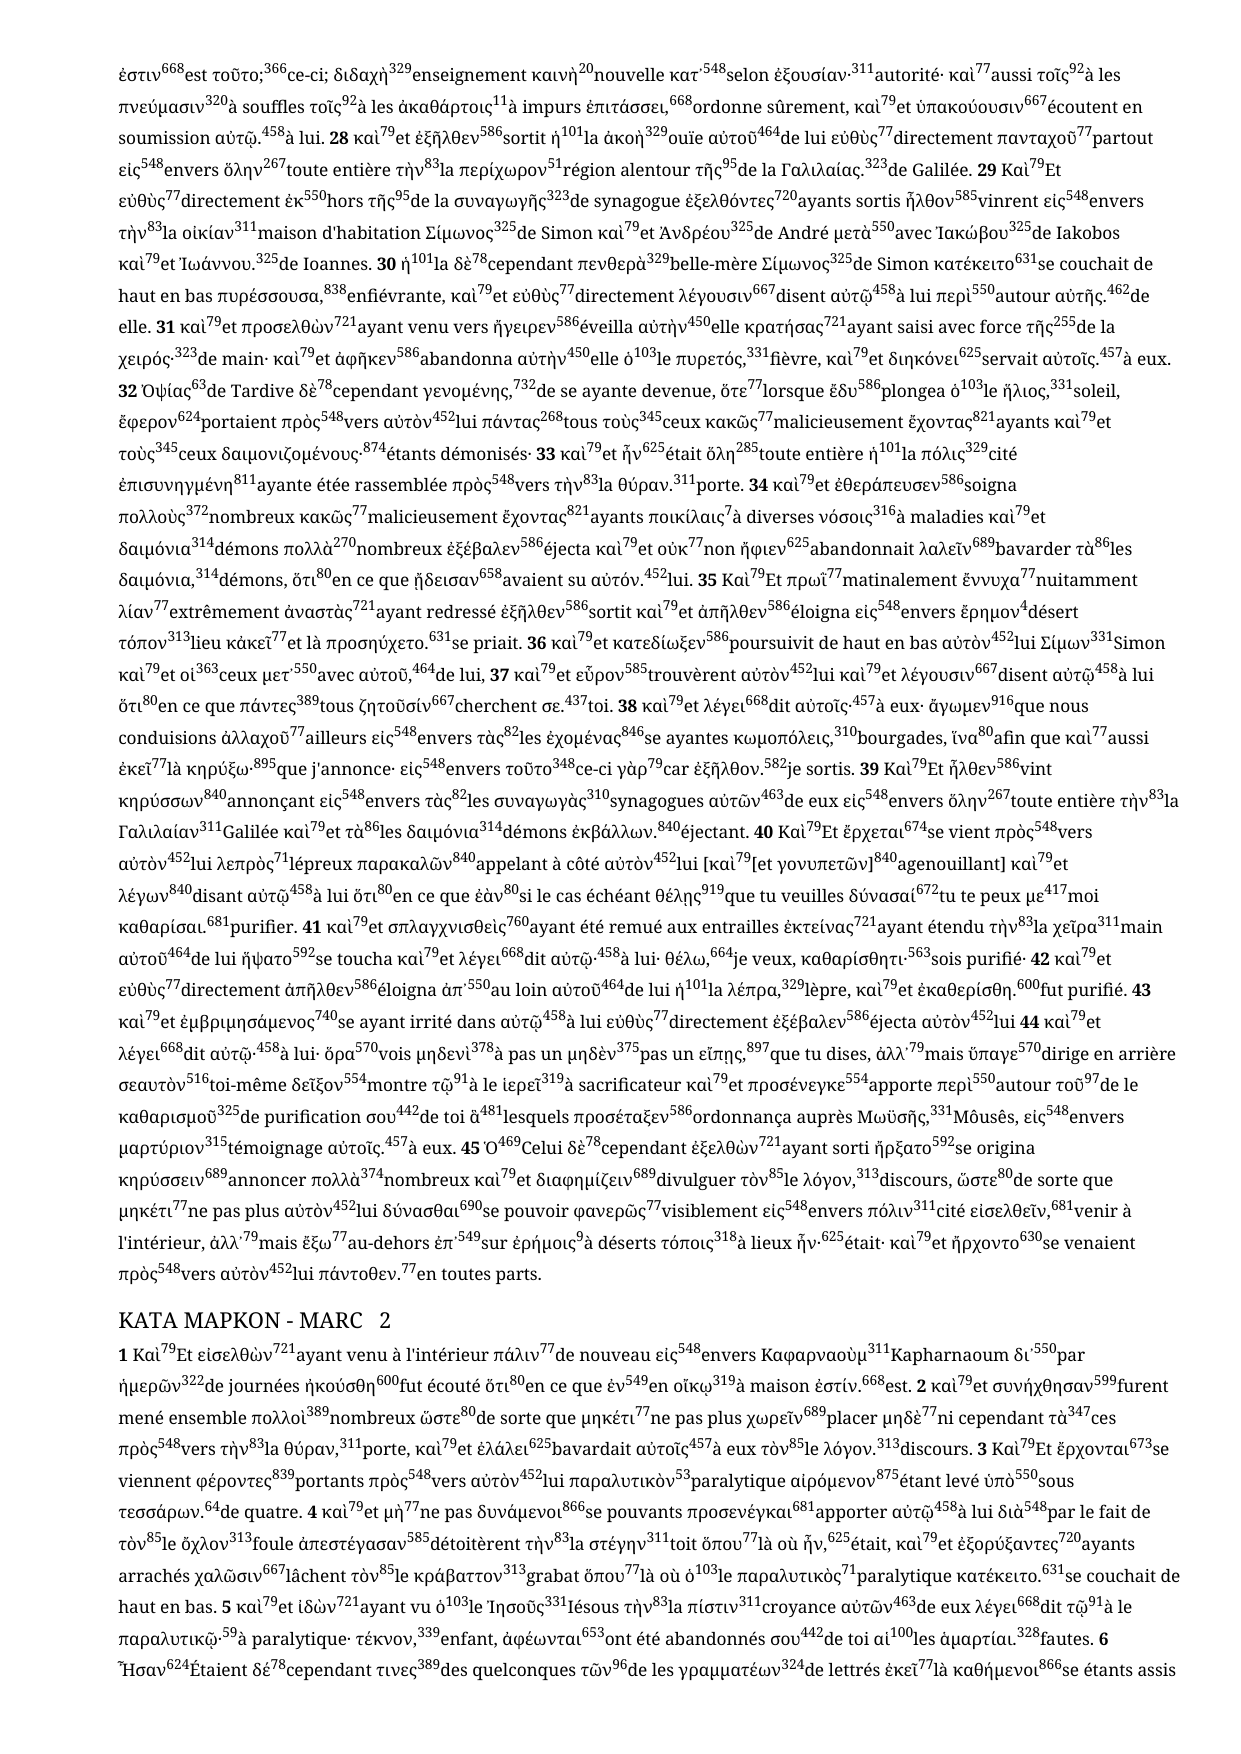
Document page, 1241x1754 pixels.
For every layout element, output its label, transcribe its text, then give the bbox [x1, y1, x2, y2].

text 1 Καὶ79Et εἰσελθὼν721ayant venu à l'intérieur πάλιν77de nouveau εἰς548envers Καφαρναοὺμ311Kapharnaoum δι᾽550par ἡμερῶν322de journées ἠκούσθη600fut écouté ὅτι80en ce que ἐν549en οἴκῳ319à maison ἐστίν.668est. 2 καὶ79et συνήχθησαν599furent mené ensemble πολλοὶ389nombreux ὥστε80de sorte que μηκέτι77ne pas plus χωρεῖν689placer μηδὲ77ni cependant τὰ347ces πρὸς548vers τὴν83la θύραν,311porte, καὶ79et ἐλάλει625bavardait αὐτοῖς457à eux τὸν85le λόγον.313discours. 3 Καὶ79Et ἔρχονται673se viennent φέροντες839portants πρὸς548vers αὐτὸν452lui παραλυτικὸν53paralytique αἰρόμενον875étant levé ὑπὸ550sous τεσσάρων.64de quatre. 4 καὶ79et μὴ77ne pas δυνάμενοι866se pouvants προσενέγκαι681apporter αὐτῷ458à lui διὰ548par le fait de τὸν85le ὄχλον313foule ἀπεστέγασαν585détoitèrent τὴν83la στέγην311toit ὅπου77là où ἦν,625était, καὶ79et ἐξορύξαντες720ayants arrachés χαλῶσιν667lâchent τὸν85le κράβαττον313grabat ὅπου77là où ὁ103le παραλυτικὸς71paralytique κατέκειτο.631se couchait de haut en bas. 5 καὶ79et ἰδὼν721ayant vu ὁ103le Ἰησοῦς331Iésous τὴν83la πίστιν311croyance αὐτῶν463de eux λέγει668dit τῷ91à le παραλυτικῷ·59à paralytique· τέκνον,339enfant, ἀφέωνται653ont été abandonnés σου442de toi αἱ100les ἁμαρτίαι.328fautes. 6 Ἦσαν624Étaient δέ78cependant τινες389des quelconques τῶν96de les γραμματέων324de lettrés ἐκεῖ77là καθήμενοι866se étants assis καὶ79et διαλογιζόμενοι866se calculants au-travers ἐν549en ταῖς88à les καρδίαις316à coeurs αὐτῶν·463de eux· 7 τί399quel οὗτος364celui-ci οὕτως77ainsi λαλεῖ;668bavarde; βλασφημεῖ·668blasphème· τίς410quel δύναται674se peut ἀφιέναι689abandonner ἁμαρτίας310fautes εἰ551si μὴ77ne pas εἷς197un ὁ103le θεός;331Dieu; 8 καὶ79et εὐθὺς77directement ἐπιγνοὺς721ayant reconnu ὁ103le Ἰησοῦς331Iésous τῷ93à le πνεύματι321à souffle αὐτοῦ464de lui ὅτι80en ce que οὕτως77ainsi διαλογίζονται673se calculent au-travers ἐν549en ἑαυτοῖς532à eux-mêmes λέγει668dit αὐτοῖς·457à eux· τί399quel ταῦτα347ces-ci διαλογίζεσθε671vous vous calculez au-travers ἐν549en ταῖς88à les καρδίαις316à coeurs ὑμῶν;441de vous; 9 τί412quel ἐστιν668est εὐκοπώτερον,49plus facile, εἰπεῖν681dire τῷ91à le παραλυτικῷ·59à paralytique· ἀφίενταί679sont abandonnés σου442de toi αἱ100les ἁμαρτίαι,328fautes, ἢ79ou εἰπεῖν·681dire· ἔγειρε570éveille καὶ79et ἆρον554lève τὸν85le κράβαττόν313grabat σου442de toi καὶ79et περιπάτει;570piétine autour; 10 ἵνα80afin que δὲ78cependant εἰδῆτε914que vous ayez su ὅτι80en ce que ἐξουσίαν311autorité ἔχει668a ὁ103le υἱὸς331fils τοῦ97de le ἀνθρώπου325de être humain ἐπὶ550sur τῆς95de la γῆς323de terre ἀφιέναι689abandonner ἁμαρτίας310fautes –935– λέγει668dit τῷ91à le παραλυτικῷ·59à paralytique· 11 σοὶ439à toi λέγω,664je dis, ἔγειρε570éveille ἆρον554lève τὸν85le κράβαττόν313grabat σου442de toi καὶ79et ὕπαγε570dirige en arrière εἰς548envers τὸν85le οἶκόν313maison σου.442de toi. 12 καὶ79et ἠγέρθη600fut éveillé καὶ79et εὐθὺς77directement ἄρας721ayant levé τὸν85le κράβαττον313grabat ἐξῆλθεν586sortit ἔμπροσθεν552en devers πάντων,383de tous, ὥστε80de sorte que ἐξίστασθαι690se extasier πάντας372tous καὶ79et δοξάζειν689glorifier τὸν85le θεὸν313Dieu λέγοντας821disants ὅτι80en ce que οὕτως77ainsi οὐδέποτε77pas cependant à un moment εἴδομεν.581nous vîmes. 13 Καὶ79Et ἐξῆλθεν586sortit πάλιν77de nouveau παρὰ548à côté τὴν83la θάλασσαν·311mer· καὶ79et πᾶς287tout ὁ103le ὄχλος331foule ἤρχετο631se venait πρὸς548vers αὐτόν,452lui, καὶ79et ἐδίδασκεν625enseignait αὐτούς.451eux. 14 Καὶ79Et παράγων840menant de côté εἶδεν586vit Λευὶν313Lévi τὸν346celui τοῦ97de le Ἁλφαίου325de Alphaios καθήμενον849se étant assis ἐπὶ548sur τὸ87le τελώνιον,315bureau de taxes, καὶ79et λέγει668dit αὐτῷ·458à lui· ἀκολούθει570suis μοι.420à moi. καὶ79et ἀναστὰς721ayant redressé ἠκολούθησεν586suivit αὐτῷ.458à lui. 15 Καὶ79Et γίνεται674se devient κατακεῖσθαι690se coucher de haut en bas αὐτὸν452lui ἐν549en τῇ89à la οἰκίᾳ317à maison d'habitation αὐτοῦ,464de lui, καὶ79et πολλοὶ286nombreux τελῶναι330collecteurs de taxes καὶ79et ἁμαρτωλοὶ70fauteurs συνανέκειντο630se couchaient de bas en haut ensemble τῷ91à le Ἰησοῦ319à Iésous καὶ79et τοῖς90à les μαθηταῖς318à disciples αὐτοῦ·464de lui· ἦσαν624étaient γὰρ79car πολλοὶ389nombreux καὶ79et ἠκολούθουν624suivaient αὐτῷ.458à lui. 16 καὶ79et οἱ102les γραμματεῖς330lettrés τῶν96de les Φαρισαίων324de Pharisiens ἰδόντες720ayants vus ὅτι80en ce que ἐσθίει668mange μετὰ550avec τῶν96de les ἁμαρτωλῶν64de fauteurs καὶ79et τελωνῶν324de collecteurs de taxes ἔλεγον624disaient τοῖς90à les μαθηταῖς318à disciples αὐτοῦ·464de lui· ὅτι80en ce que μετὰ550avec τῶν96de les τελωνῶν324de collecteurs de taxes καὶ79et ἁμαρτωλῶν64de fauteurs ἐσθίει;668mange; 17 καὶ79et ἀκούσας721ayant écouté ὁ103le Ἰησοῦς331Iésous λέγει668dit αὐτοῖς457à eux [ὅτι]80[en ce que] οὐ77non χρείαν311besoin ἔχουσιν667ont οἱ363ceux ἰσχύοντες839ayants la ténacité ἰατροῦ325de médecin ἀλλ᾽79mais οἱ363ceux κακῶς77malicieusement ἔχοντες·839ayants· οὐκ77non ἦλθον582je vins καλέσαι681appeler δικαίους52justes ἀλλ᾽79mais ἁμαρτωλούς.52fauteurs. 18 Καὶ79Et ἦσαν624étaient οἱ102les μαθηταὶ330disciples Ἰωάννου325de Ioannes καὶ79et οἱ102les Φαρισαῖοι330Pharisiens νηστεύοντες.839jeûnants. καὶ79et ἔρχονται673se viennent καὶ79et λέγουσιν667disent αὐτῷ·458à lui· διὰ548par le fait de τί399quel οἱ102les μαθηταὶ330disciples Ἰωάννου325de Ioannes καὶ79et οἱ102les μαθηταὶ330disciples τῶν96de les Φαρισαίων324de Pharisiens νηστεύουσιν,667jeûnent, οἱ102les δὲ78cependant σοὶ239tiens μαθηταὶ330disciples οὐ77non νηστεύουσιν;667jeûnent; 19 καὶ79et εἶπεν586dit αὐτοῖς457à eux ὁ103le Ἰησοῦς·331Iésous· μὴ340ne pas δύνανται673se peuvent οἱ102les υἱοὶ330fils τοῦ97de le νυμφῶνος325de épousaille ἐν549en ᾧ486à lequel ὁ103le νυμφίος331époux μετ᾽550avec αὐτῶν463de eux ἐστιν668est νηστεύειν;689jeûner; ὅσον295autant lequel χρόνον313temps ἔχουσιν667ont τὸν85le νυμφίον313époux μετ᾽550avec αὐτῶν463de eux οὐ77non δύνανται673se peuvent νηστεύειν.689jeûner. 20 ἐλεύσονται611se viendront δὲ78cependant ἡμέραι328journées ὅταν77lorsque le cas échéant ἀπαρθῇ911que soit levé au loin ἀπ᾽550au loin αὐτῶν463de eux ὁ103le νυμφίος,331époux, καὶ79et τότε77alors νηστεύσουσιν605jeûneront ἐν549en ἐκείνῃ142à celle-là τῇ89à la ἡμέρᾳ.317à journée. 21 Οὐδεὶς390Aucun ἐπίβλημα315surjet ῥάκους327de morceau de tissu ἀγνάφου18de non foulé ἐπιράπτει668coud ἐπὶ548sur ἱμάτιον315himation παλαιόν·6vieil· εἰ80si δὲ78cependant μή,77ne pas, αἴρει668lève τὸ87le πλήρωμα315plénitude ἀπ᾽550au loin αὐτοῦ466de lui τὸ105le καινὸν73nouveau τοῦ99de le παλαιοῦ67de vieil καὶ79et χεῖρον24pire σχίσμα333schisme γίνεται.674se devient. 22 καὶ79et οὐδεὶς390aucun βάλλει668jette οἶνον313vin νέον4jeune εἰς548envers ἀσκοὺς312outres παλαιούς·3vieux· εἰ80si δὲ78cependant μή,77ne pas, ῥήξει606fracassera ὁ103le οἶνος331vin τοὺς84les ἀσκοὺς312outres καὶ79et ὁ103le οἶνος331vin ἀπόλλυται680est perdu au loin καὶ79et οἱ102les ἀσκοί·330outres· ἀλλ᾽79mais οἶνον313vin νέον4jeune εἰς548envers ἀσκοὺς312outres καινούς.3nouveaux. 23 Καὶ79Et ἐγένετο592se devint αὐτὸν452lui ἐν549en τοῖς92à les σάββασιν320à sabbats παραπορεύεσθαι690se aller à côté διὰ550par τῶν98de les σπορίμων,66de champs ensemencés, καὶ79et οἱ102les μαθηταὶ330disciples αὐτοῦ464de lui ἤρξαντο591se originèrent ὁδὸν311chemin ποιεῖν689faire τίλλοντες839épilants τοὺς84les στάχυας.312épis. 24 καὶ79et οἱ102les Φαρισαῖοι330Pharisiens ἔλεγον624disaient αὐτῷ·458à lui· ἴδε306voici τί399quel ποιοῦσιν667font τοῖς92à les σάββασιν320à sabbats ὃ500lequel οὐκ77non ἔξεστιν;668est permis; 25 καὶ79et λέγει668dit αὐτοῖς·457à eux· οὐδέποτε77pas cependant à un moment ἀνέγνωτε583vous prîtes connaissance τί399quel ἐποίησεν586fit Δαυὶδ331Dauid ὅτε80lorsque χρείαν311besoin ἔσχεν586eut καὶ79et ἐπείνασεν586eut faim αὐτὸς469lui καὶ79et οἱ363ceux μετ᾽550avec αὐτοῦ,464de lui, 26 πῶς80comment? εἰσῆλθεν586vint à l'intérieur εἰς548envers τὸν85le οἶκον313maison τοῦ97de le θεοῦ325de Dieu ἐπὶ550sur Ἀβιαθὰρ325de Abiathar ἀρχιερέως325de chef sacrificateur καὶ79et τοὺς84les ἄρτους312pains τῆς95de la προθέσεως323de proposition ἔφαγεν,586mangea, οὓς479lesquels οὐκ77non ἔξεστιν668est permis φαγεῖν681manger εἰ551si μὴ77ne pas τοὺς84les ἱερεῖς,312sacrificateurs, καὶ79et ἔδωκεν586donna καὶ77aussi τοῖς351à ceux σὺν549avec αὐτῷ458à lui οὖσιν;827à étants; 27 Καὶ79Et ἔλεγεν625disait αὐτοῖς·457à eux· τὸ105le σάββατον333sabbat διὰ548par le fait de τὸν85le ἄνθρωπον313être humain ἐγένετο592se devint καὶ79et οὐχ77non ὁ103le ἄνθρωπος331être humain διὰ548par le fait de τὸ87le σάββατον·315sabbat· 28 ὥστε80de sorte que κύριός331Maître ἐστιν668est ὁ103le υἱὸς331fils τοῦ97de le ἀνθρώπου325de être humain καὶ77aussi τοῦ99de le σαββάτου.327de sabbat. [118, 1339, 1181, 1682]
text ΚΑΤΑ ΜΑΡΚΟΝ - MARC 2 [118, 1304, 1181, 1334]
text 1 Ἀρχὴ329Origine τοῦ99de le εὐαγγελίου327de évangile Ἰησοῦ325de Iésous Χριστοῦ325de Christ [υἱοῦ325[de fils θεοῦ].325de Dieu]. 2 Καθὼς77De haut en bas comme γέγραπται654a été graphé ἐν549en τῷ91à le Ἠσαΐᾳ319à Ésaïa τῷ91à le προφήτῃ·319à prophète· ἰδοὺ306voici ἀποστέλλω664j'envoie τὸν85le ἄγγελόν313messager μου424de moi πρὸ550d'avant προσώπου327de face σου,442de toi, ὃς498lequel κατασκευάσει606préparera de haut en bas τὴν83la ὁδόν311chemin σου·442de toi· 3 φωνὴ329son de voix βοῶντος834de beuglant ἐν549en τῇ89à la ἐρήμῳ·57à déserte· ἑτοιμάσατε553préparez τὴν83la ὁδὸν311chemin κυρίου,325de Maître, εὐθείας50directes ποιεῖτε569faites τὰς82les τρίβους310sentiers αὐτοῦ,464de lui, 4 ἐγένετο592se devint Ἰωάννης331Ioannes [ὁ]364[celui] βαπτίζων840baptisant ἐν549en τῇ89à la ἐρήμῳ57à déserte καὶ79et κηρύσσων840annonçant βάπτισμα315baptême μετανοίας323de transintelligence εἰς548envers ἄφεσιν311abandon ἁμαρτιῶν.322de fautes. 5 καὶ79et ἐξεπορεύετο631se allait au dehors πρὸς548vers αὐτὸν452lui πᾶσα285toute ἡ101la Ἰουδαία20Ioudaia χώρα329région καὶ79et οἱ102les Ἱεροσολυμῖται330Ierosolumites πάντες,286tous, καὶ79et ἐβαπτίζοντο635étaient baptisé ὑπ᾽550sous αὐτοῦ464de lui ἐν549en τῷ91à le Ἰορδάνῃ319à Iordane ποταμῷ319à fleuve ἐξομολογούμενοι866se avouants à l'excès τὰς82les ἁμαρτίας310fautes αὐτῶν.463de eux. 6 καὶ79et ἦν625était ὁ103le Ἰωάννης331Ioannes ἐνδεδυμένος792se ayant envêtu τρίχας310cheveux καμήλου325de chameau καὶ79et ζώνην311ceinture δερματίνην2de peau περὶ548autour τὴν83la ὀσφὺν311flanc αὐτοῦ464de lui καὶ79et ἐσθίων840mangeant ἀκρίδας310sauterelles καὶ79et μέλι315miel ἄγριον.6agreste. 7 Καὶ79Et ἐκήρυσσεν625annonçait λέγων·840disant· ἔρχεται674se vient ὁ364celui ἰσχυρότερός71plus fort μου424de moi ὀπίσω552derrière μου,424de moi, οὗ492de lequel οὐκ77non εἰμὶ664je suis ἱκανὸς47assez-important κύψας721ayant penché λῦσαι681délier τὸν85le ἱμάντα313courroie τῶν98de les ὑποδημάτων326de souliers αὐτοῦ.464de lui. 8 ἐγὼ431moi ἐβάπτισα582je baptisai ὑμᾶς436vous ὕδατι,321à eau, αὐτὸς469lui δὲ78cependant βαπτίσει606baptisera ὑμᾶς436vous ἐν549en πνεύματι321à souffle ἁγίῳ.12à saint. 9 Καὶ79Et ἐγένετο592se devint ἐν549en ἐκείναις141à celles-là ταῖς88à les ἡμέραις316à journées ἦλθεν586vint Ἰησοῦς331Iésous ἀπὸ550au loin Ναζαρὲτ323de Nazareth τῆς95de la Γαλιλαίας323de Galilée καὶ79et ἐβαπτίσθη600fut baptisé εἰς548envers τὸν85le Ἰορδάνην313Iordane ὑπὸ550sous Ἰωάννου.325de Ioannes. 10 καὶ79et εὐθὺς77directement ἀναβαίνων840montant ἐκ550hors τοῦ99de le ὕδατος327de eau εἶδεν586vit σχιζομένους874étants scindés τοὺς84les οὐρανοὺς312cieux καὶ79et τὸ87le πνεῦμα315souffle ὡς80comme περιστερὰν311colombe καταβαῖνον824descendant εἰς548envers αὐτόν·452lui· 11 καὶ79et φωνὴ329son de voix ἐγένετο592se devint ἐκ550hors τῶν96de les οὐρανῶν·324de cieux· σὺ448toi εἶ666tu es ὁ103le υἱός331fils μου424de moi ὁ103le ἀγαπητός,22aimé, ἐν549en σοὶ439à toi εὐδόκησα.582j'estimai en bien. 12 Καὶ79Et εὐθὺς77directement τὸ105le πνεῦμα333souffle αὐτὸν452lui ἐκβάλλει668éjecte εἰς548envers τὴν83la ἔρημον.51déserte. 13 καὶ79et ἦν625était ἐν549en τῇ89à la ἐρήμῳ57à déserte τεσσεράκοντα176quarante ἡμέρας310journées πειραζόμενος891étant mis en tentation ὑπὸ550sous τοῦ97de le σατανᾶ,325de Satanas, καὶ79et ἦν625était μετὰ550avec τῶν98de les θηρίων,326de bêtes sauvages, καὶ79et οἱ102les ἄγγελοι330messagers διηκόνουν624servaient αὐτῷ.458à lui. 14 Μετὰ548Après δὲ78cependant τὸ348ce παραδοθῆναι683être livré τὸν85le Ἰωάννην313Ioannes ἦλθεν586vint ὁ103le Ἰησοῦς331Iésous εἰς548envers τὴν83la Γαλιλαίαν311Galilée κηρύσσων840annonçant τὸ87le εὐαγγέλιον315évangile τοῦ97de le θεοῦ325de Dieu 15 καὶ79et λέγων840disant ὅτι80en ce que πεπλήρωται654a été fait plénitude ὁ103le καιρὸς331moment καὶ79et ἤγγικεν642a approché ἡ101la βασιλεία329royauté τοῦ97de le θεοῦ·325de Dieu· μετανοεῖτε569transintelligez καὶ79et πιστεύετε569croyez ἐν549en τῷ93à le εὐαγγελίῳ.321à évangile. 16 Καὶ79Et παράγων840menant de côté παρὰ548à côté τὴν83la θάλασσαν311mer τῆς95de la Γαλιλαίας323de Galilée εἶδεν586vit Σίμωνα313Simon καὶ79et Ἀνδρέαν313André τὸν85le ἀδελφὸν313frère Σίμωνος325de Simon ἀμφιβάλλοντας821jetants à l'entour ἐν549en τῇ89à la θαλάσσῃ·317à mer· ἦσαν624étaient γὰρ79car ἁλιεῖς.330pêcheurs. 17 καὶ79et εἶπεν586dit αὐτοῖς457à eux ὁ103le Ἰησοῦς·331Iésous· δεῦτε553venez ici ὀπίσω552derrière μου,424de moi, καὶ79et ποιήσω602je ferai ὑμᾶς436vous γενέσθαι682se devenir ἁλιεῖς312pêcheurs ἀνθρώπων.324de êtres humains. 18 καὶ79et εὐθέως77directement ἀφέντες720ayants abandonnés τὰ246les δίκτυα314filets ἠκολούθησαν585suivirent αὐτῷ.458à lui. 19 Καὶ79Et προβὰς721ayant avancé ὀλίγον77peu εἶδεν586vit Ἰάκωβον313Iakobos τὸν346celui τοῦ97de le Ζεβεδαίου325de Zébédaï καὶ79et Ἰωάννην313Ioannes τὸν85le ἀδελφὸν313frère αὐτοῦ464de lui καὶ77aussi αὐτοὺς451eux ἐν549en τῷ93à le πλοίῳ321à navire καταρτίζοντας821ajustants complètement τὰ86les δίκτυα,314filets, 20 καὶ79et εὐθὺς77directement ἐκάλεσεν586appela αὐτούς.451eux. καὶ79et ἀφέντες720ayants abandonnés τὸν85le πατέρα313père αὐτῶν463de eux Ζεβεδαῖον313Zébédaï ἐν549en τῷ93à le πλοίῳ321à navire μετὰ550avec τῶν96de les μισθωτῶν324de salariés ἀπῆλθον585éloignèrent ὀπίσω552derrière αὐτοῦ.464de lui. 21 Καὶ79Et εἰσπορεύονται673se vont à l'intérieur εἰς548envers Καφαρναούμ·311Kapharnaoum· καὶ79et εὐθέως77directement τοῖς92à les σάββασιν320à sabbats εἰσελθὼν721ayant venu à l'intérieur εἰς548envers τὴν83la συναγωγὴν311synagogue ἐδίδασκεν.625enseignait. 22 καὶ79et ἐξεπλήσσοντο635étaient heurté à l'excès ἐπὶ549sur τῇ89à la διδαχῇ317à enseignement αὐτοῦ·464de lui· ἦν625était γὰρ79car διδάσκων840enseignant αὐτοὺς451eux ὡς80comme ἐξουσίαν311autorité ἔχων840ayant καὶ79et οὐχ77non ὡς80comme οἱ102les γραμματεῖς.330lettrés. 23 Καὶ79Et εὐθὺς77directement ἦν625était ἐν549en τῇ89à la συναγωγῇ317à synagogue αὐτῶν463de eux ἄνθρωπος331être humain ἐν549en πνεύματι321à souffle ἀκαθάρτῳ12à impur καὶ79et ἀνέκραξεν586croassa de bas en haut 24 λέγων·840disant· τί412quel ἡμῖν419à nous καὶ79et σοί,439à toi, Ἰησοῦ337Iésous Ναζαρηνέ;27Nazarénien; ἦλθες584tu vins ἀπολέσαι681perdre au loin ἡμᾶς;416nous; οἶδά638j'ai su σε437toi τίς410quel εἶ,666tu es, ὁ103le ἅγιος71saint τοῦ97de le θεοῦ.325de Dieu. 25 καὶ79et ἐπετίμησεν586survalorisa αὐτῷ458à lui ὁ103le Ἰησοῦς331Iésous λέγων·840disant· φιμώθητι563sois muselé καὶ79et ἔξελθε554sors ἐξ550hors αὐτοῦ.464de lui. 26 καὶ79et σπαράξαν723ayant convulsé αὐτὸν452lui τὸ105le πνεῦμα333souffle τὸ105le ἀκάθαρτον24impur καὶ79et φωνῆσαν723ayant sonné de voix φωνῇ317à son de voix μεγάλῃ8à grande ἐξῆλθεν586sortit ἐξ550hors αὐτοῦ.464de lui. 27 καὶ79et ἐθαμβήθησαν599furent effaré ἅπαντες389en totalités ὥστε80de sorte que συζητεῖν689chercher ensemble πρὸς548vers αὐτοὺς451eux λέγοντας·821disants· τί412quel ἐστιν668est τοῦτο;366ce-ci; διδαχὴ329enseignement καινὴ20nouvelle κατ᾽548selon ἐξουσίαν·311autorité· καὶ77aussi τοῖς92à les πνεύμασιν320à souffles τοῖς92à les ἀκαθάρτοις11à impurs ἐπιτάσσει,668ordonne sûrement, καὶ79et ὑπακούουσιν667écoutent en soumission αὐτῷ.458à lui. 28 καὶ79et ἐξῆλθεν586sortit ἡ101la ἀκοὴ329ouïe αὐτοῦ464de lui εὐθὺς77directement πανταχοῦ77partout εἰς548envers ὅλην267toute entière τὴν83la περίχωρον51région alentour τῆς95de la Γαλιλαίας.323de Galilée. 29 Καὶ79Et εὐθὺς77directement ἐκ550hors τῆς95de la συναγωγῆς323de synagogue ἐξελθόντες720ayants sortis ἦλθον585vinrent εἰς548envers τὴν83la οἰκίαν311maison d'habitation Σίμωνος325de Simon καὶ79et Ἀνδρέου325de André μετὰ550avec Ἰακώβου325de Iakobos καὶ79et Ἰωάννου.325de Ioannes. 30 ἡ101la δὲ78cependant πενθερὰ329belle-mère Σίμωνος325de Simon κατέκειτο631se couchait de haut en bas πυρέσσουσα,838enfiévrante, καὶ79et εὐθὺς77directement λέγουσιν667disent αὐτῷ458à lui περὶ550autour αὐτῆς.462de elle. 31 καὶ79et προσελθὼν721ayant venu vers ἤγειρεν586éveilla αὐτὴν450elle κρατήσας721ayant saisi avec force τῆς255de la χειρός·323de main· καὶ79et ἀφῆκεν586abandonna αὐτὴν450elle ὁ103le πυρετός,331fièvre, καὶ79et διηκόνει625servait αὐτοῖς.457à eux. 32 Ὀψίας63de Tardive δὲ78cependant γενομένης,732de se ayante devenue, ὅτε77lorsque ἔδυ586plongea ὁ103le ἥλιος,331soleil, ἔφερον624portaient πρὸς548vers αὐτὸν452lui πάντας268tous τοὺς345ceux κακῶς77malicieusement ἔχοντας821ayants καὶ79et τοὺς345ceux δαιμονιζομένους·874étants démonisés· 33 καὶ79et ἦν625était ὅλη285toute entière ἡ101la πόλις329cité ἐπισυνηγμένη811ayante étée rassemblée πρὸς548vers τὴν83la θύραν.311porte. 34 καὶ79et ἐθεράπευσεν586soigna πολλοὺς372nombreux κακῶς77malicieusement ἔχοντας821ayants ποικίλαις7à diverses νόσοις316à maladies καὶ79et δαιμόνια314démons πολλὰ270nombreux ἐξέβαλεν586éjecta καὶ79et οὐκ77non ἤφιεν625abandonnait λαλεῖν689bavarder τὰ86les δαιμόνια,314démons, ὅτι80en ce que ᾔδεισαν658avaient su αὐτόν.452lui. 35 Καὶ79Et πρωῒ77matinalement ἔννυχα77nuitamment λίαν77extrêmement ἀναστὰς721ayant redressé ἐξῆλθεν586sortit καὶ79et ἀπῆλθεν586éloigna εἰς548envers ἔρημον4désert τόπον313lieu κἀκεῖ77et là προσηύχετο.631se priait. 36 καὶ79et κατεδίωξεν586poursuivit de haut en bas αὐτὸν452lui Σίμων331Simon καὶ79et οἱ363ceux μετ᾽550avec αὐτοῦ,464de lui, 37 καὶ79et εὗρον585trouvèrent αὐτὸν452lui καὶ79et λέγουσιν667disent αὐτῷ458à lui ὅτι80en ce que πάντες389tous ζητοῦσίν667cherchent σε.437toi. 38 καὶ79et λέγει668dit αὐτοῖς·457à eux· ἄγωμεν916que nous conduisions ἀλλαχοῦ77ailleurs εἰς548envers τὰς82les ἐχομένας846se ayantes κωμοπόλεις,310bourgades, ἵνα80afin que καὶ77aussi ἐκεῖ77là κηρύξω·895que j'annonce· εἰς548envers τοῦτο348ce-ci γὰρ79car ἐξῆλθον.582je sortis. 39 Καὶ79Et ἦλθεν586vint κηρύσσων840annonçant εἰς548envers τὰς82les συναγωγὰς310synagogues αὐτῶν463de eux εἰς548envers ὅλην267toute entière τὴν83la Γαλιλαίαν311Galilée καὶ79et τὰ86les δαιμόνια314démons ἐκβάλλων.840éjectant. 40 Καὶ79Et ἔρχεται674se vient πρὸς548vers αὐτὸν452lui λεπρὸς71lépreux παρακαλῶν840appelant à côté αὐτὸν452lui [καὶ79[et γονυπετῶν]840agenouillant] καὶ79et λέγων840disant αὐτῷ458à lui ὅτι80en ce que ἐὰν80si le cas échéant θέλῃς919que tu veuilles δύνασαί672tu te peux με417moi καθαρίσαι.681purifier. 41 καὶ79et σπλαγχνισθεὶς760ayant été remué aux entrailles ἐκτείνας721ayant étendu τὴν83la χεῖρα311main αὐτοῦ464de lui ἥψατο592se toucha καὶ79et λέγει668dit αὐτῷ·458à lui· θέλω,664je veux, καθαρίσθητι·563sois purifié· 42 καὶ79et εὐθὺς77directement ἀπῆλθεν586éloigna ἀπ᾽550au loin αὐτοῦ464de lui ἡ101la λέπρα,329lèpre, καὶ79et ἐκαθερίσθη.600fut purifié. 43 καὶ79et ἐμβριμησάμενος740se ayant irrité dans αὐτῷ458à lui εὐθὺς77directement ἐξέβαλεν586éjecta αὐτὸν452lui 44 καὶ79et λέγει668dit αὐτῷ·458à lui· ὅρα570vois μηδενὶ378à pas un μηδὲν375pas un εἴπῃς,897que tu dises, ἀλλ᾽79mais ὕπαγε570dirige en arrière σεαυτὸν516toi-même δεῖξον554montre τῷ91à le ἱερεῖ319à sacrificateur καὶ79et προσένεγκε554apporte περὶ550autour τοῦ97de le καθαρισμοῦ325de purification σου442de toi ἃ481lesquels προσέταξεν586ordonnança auprès Μωϋσῆς,331Môusês, εἰς548envers μαρτύριον315témoignage αὐτοῖς.457à eux. 45 Ὁ469Celui δὲ78cependant ἐξελθὼν721ayant sorti ἤρξατο592se origina κηρύσσειν689annoncer πολλὰ374nombreux καὶ79et διαφημίζειν689divulguer τὸν85le λόγον,313discours, ὥστε80de sorte que μηκέτι77ne pas plus αὐτὸν452lui δύνασθαι690se pouvoir φανερῶς77visiblement εἰς548envers πόλιν311cité εἰσελθεῖν,681venir à l'intérieur, ἀλλ᾽79mais ἔξω77au-dehors ἐπ᾽549sur ἐρήμοις9à déserts τόποις318à lieux ἦν·625était· καὶ79et ἤρχοντο630se venaient πρὸς548vers αὐτὸν452lui πάντοθεν.77en toutes parts. [118, 59, 1181, 1286]
